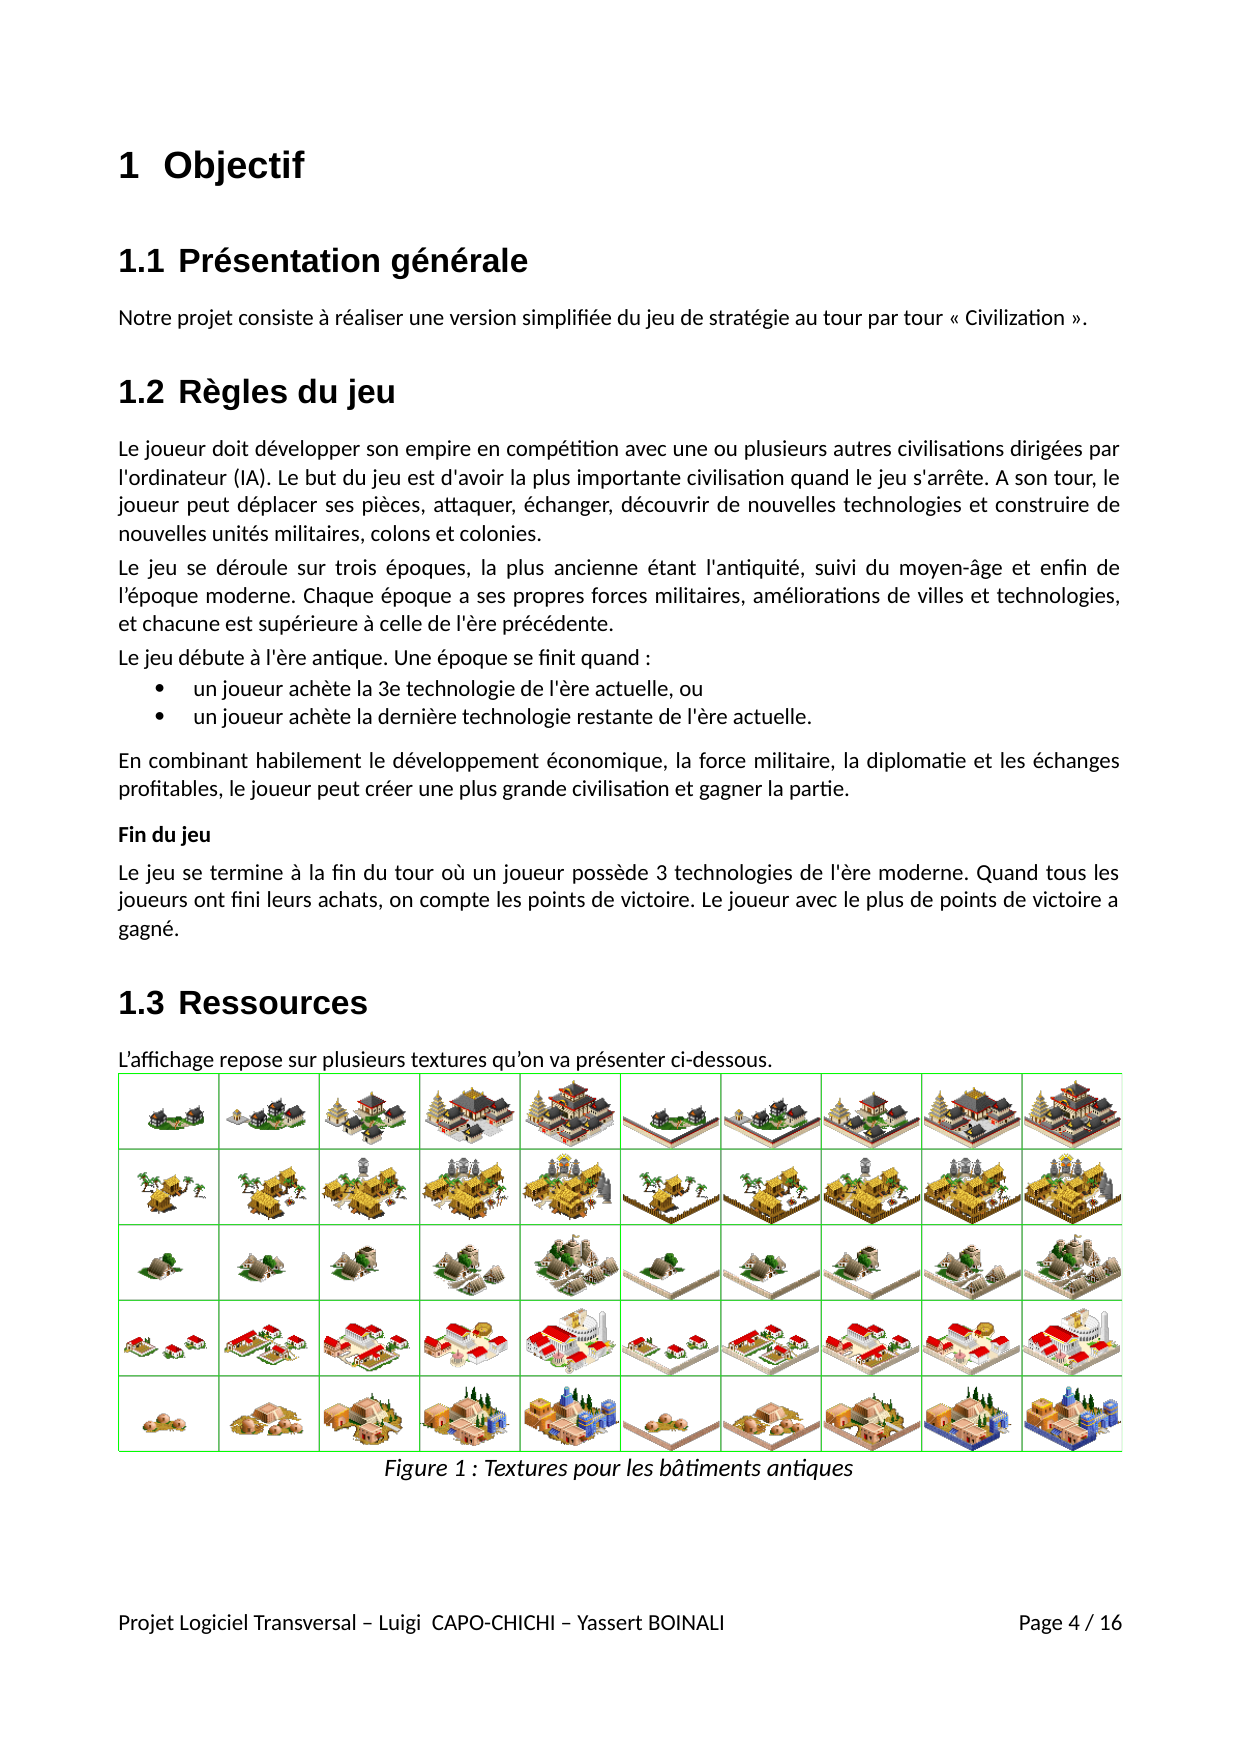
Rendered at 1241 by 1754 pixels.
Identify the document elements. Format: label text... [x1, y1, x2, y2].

text Notre projet consiste à réaliser une version simplifiée du jeu de stratégie au tour par tour « Civilization ». [118, 303, 1122, 331]
list un joueur achète la dernière technologie restante de l'ère actuelle. [156, 702, 1122, 730]
text L’affichage repose sur plusieurs textures qu’on va présenter ci-dessous. [118, 1045, 1122, 1073]
list un joueur achète la 3e technologie de l'ère actuelle, ou [156, 674, 1122, 702]
text Fin du jeu [118, 821, 1122, 849]
subtitle Présentation générale [118, 241, 1122, 279]
subtitle Ressources [118, 983, 1122, 1022]
text Le jeu se déroule sur trois époques, la plus ancienne étant l'antiquité, suivi du moyen-âge et enfin de l’époque moderne. Chaque époque a ses propres forces militaires, améliorations de villes et technologies, et chacune est supérieure à celle de l'ère précédente. [118, 553, 1122, 637]
text Le jeu se termine à la fin du tour où un joueur possède 3 technologies de l'ère moderne. Quand tous les joueurs ont fini leurs achats, on compte les points de victoire. Le joueur avec le plus de points de victoire a gagné. [118, 858, 1122, 942]
text Le joueur doit développer son empire en compétition avec une ou plusieurs autres civilisations dirigées par l'ordinateur (IA). Le but du jeu est d'avoir la plus importante civilisation quand le jeu s'arrête. A son tour, le joueur peut déplacer ses pièces, attaquer, échanger, découvrir de nouvelles technologies et construire de nouvelles unités militaires, colons et colonies. [118, 434, 1122, 547]
picture [118, 1073, 1123, 1452]
text En combinant habilement le développement économique, la force militaire, la diplomatie et les échanges profitables, le joueur peut créer une plus grande civilisation et gagner la partie. [118, 747, 1122, 803]
text Le jeu débute à l'ère antique. Une époque se finit quand : [118, 643, 1122, 671]
text Figure 1 : Textures pour les bâtiments antiques [118, 1452, 1122, 1482]
subtitle Règles du jeu [118, 372, 1122, 411]
subtitle Objectif [118, 143, 1122, 187]
